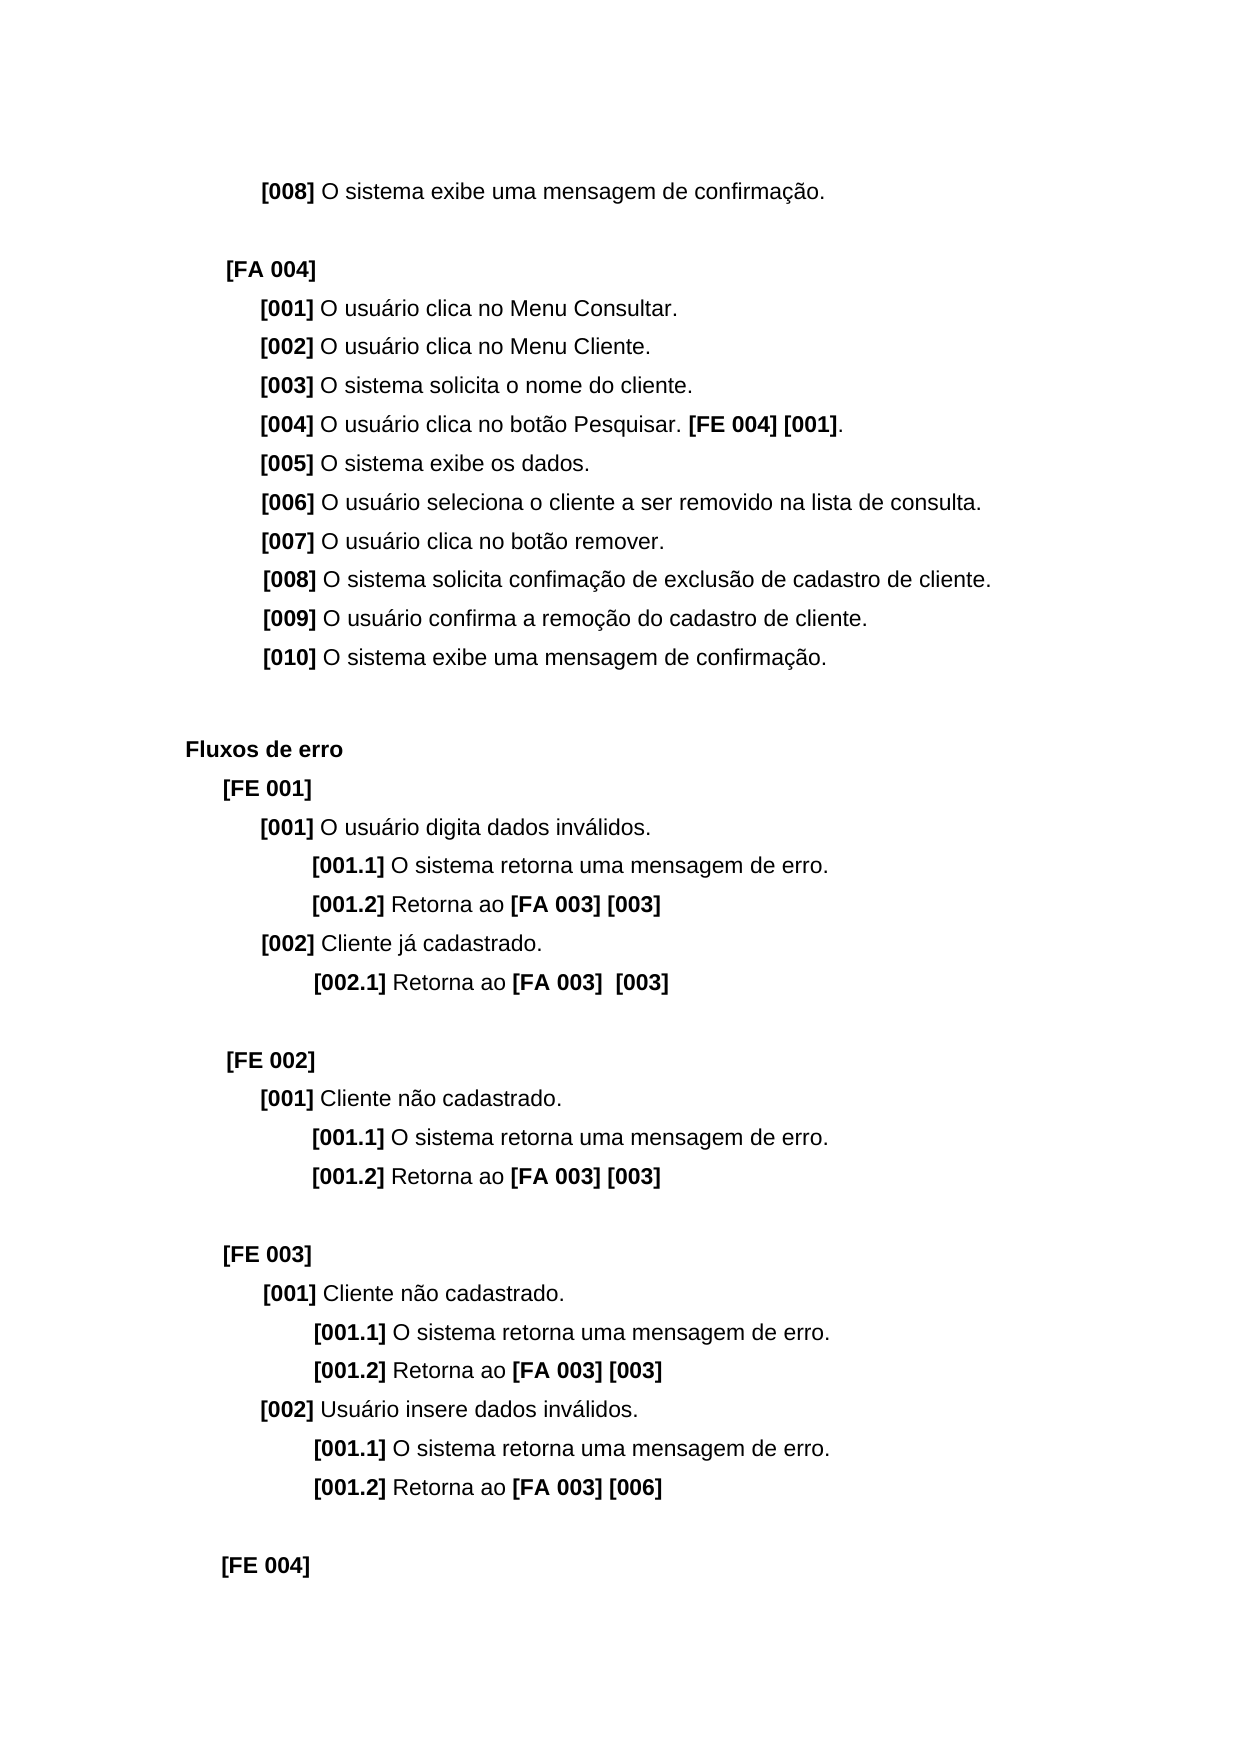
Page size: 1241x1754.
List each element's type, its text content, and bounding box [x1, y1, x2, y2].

list [001.1] O sistema retorna uma mensagem de erro. [274, 852, 1092, 879]
list [002] Cliente já cadastrado. [261, 930, 1092, 956]
list [009] O usuário confirma a remoção do cadastro de cliente. [263, 605, 1092, 632]
list [008] O sistema solicita confimação de exclusão de cadastro de cliente. [263, 566, 1092, 593]
list [010] O sistema exibe uma mensagem de confirmação. [263, 644, 1092, 671]
list [007] O usuário clica no botão remover. [261, 528, 1092, 554]
text Fluxos de erro [185, 736, 1092, 762]
list [001] O usuário digita dados inválidos. [223, 813, 1092, 840]
list [002] O usuário clica no Menu Cliente. [223, 333, 1092, 360]
list [001] Cliente não cadastrado. [225, 1280, 1092, 1306]
list [002.1] Retorna ao [FA 003] [003] [276, 969, 1092, 995]
list [FE 004] [183, 1552, 1092, 1578]
list [001.1] O sistema retorna uma mensagem de erro. [276, 1318, 1092, 1345]
text [FE 003] [149, 1241, 1092, 1267]
list [004] O usuário clica no botão Pesquisar. [FE 004] [001]. [223, 411, 1092, 437]
list [FA 004] [188, 256, 1092, 282]
list [003] O sistema solicita o nome do cliente. [223, 372, 1092, 398]
list [001.2] Retorna ao [FA 003] [003] [274, 1163, 1092, 1189]
list [001] Cliente não cadastrado. [223, 1085, 1092, 1112]
list [001.2] Retorna ao [FA 003] [003] [276, 1357, 1092, 1384]
list [001] O usuário clica no Menu Consultar. [223, 294, 1092, 321]
list [001.1] O sistema retorna uma mensagem de erro. [274, 1124, 1092, 1151]
text [FE 002] [226, 1047, 1092, 1073]
list [005] O sistema exibe os dados. [223, 450, 1092, 476]
list [006] O usuário seleciona o cliente a ser removido na lista de consulta. [261, 489, 1092, 515]
list [008] O sistema exibe uma mensagem de confirmação. [224, 178, 1092, 204]
list [001.2] Retorna ao [FA 003] [006] [276, 1474, 1092, 1500]
list [001.1] O sistema retorna uma mensagem de erro. [276, 1435, 1092, 1461]
list [001.2] Retorna ao [FA 003] [003] [274, 891, 1092, 917]
text [FE 001] [223, 774, 1092, 801]
list [002] Usuário insere dados inválidos. [223, 1396, 1092, 1423]
